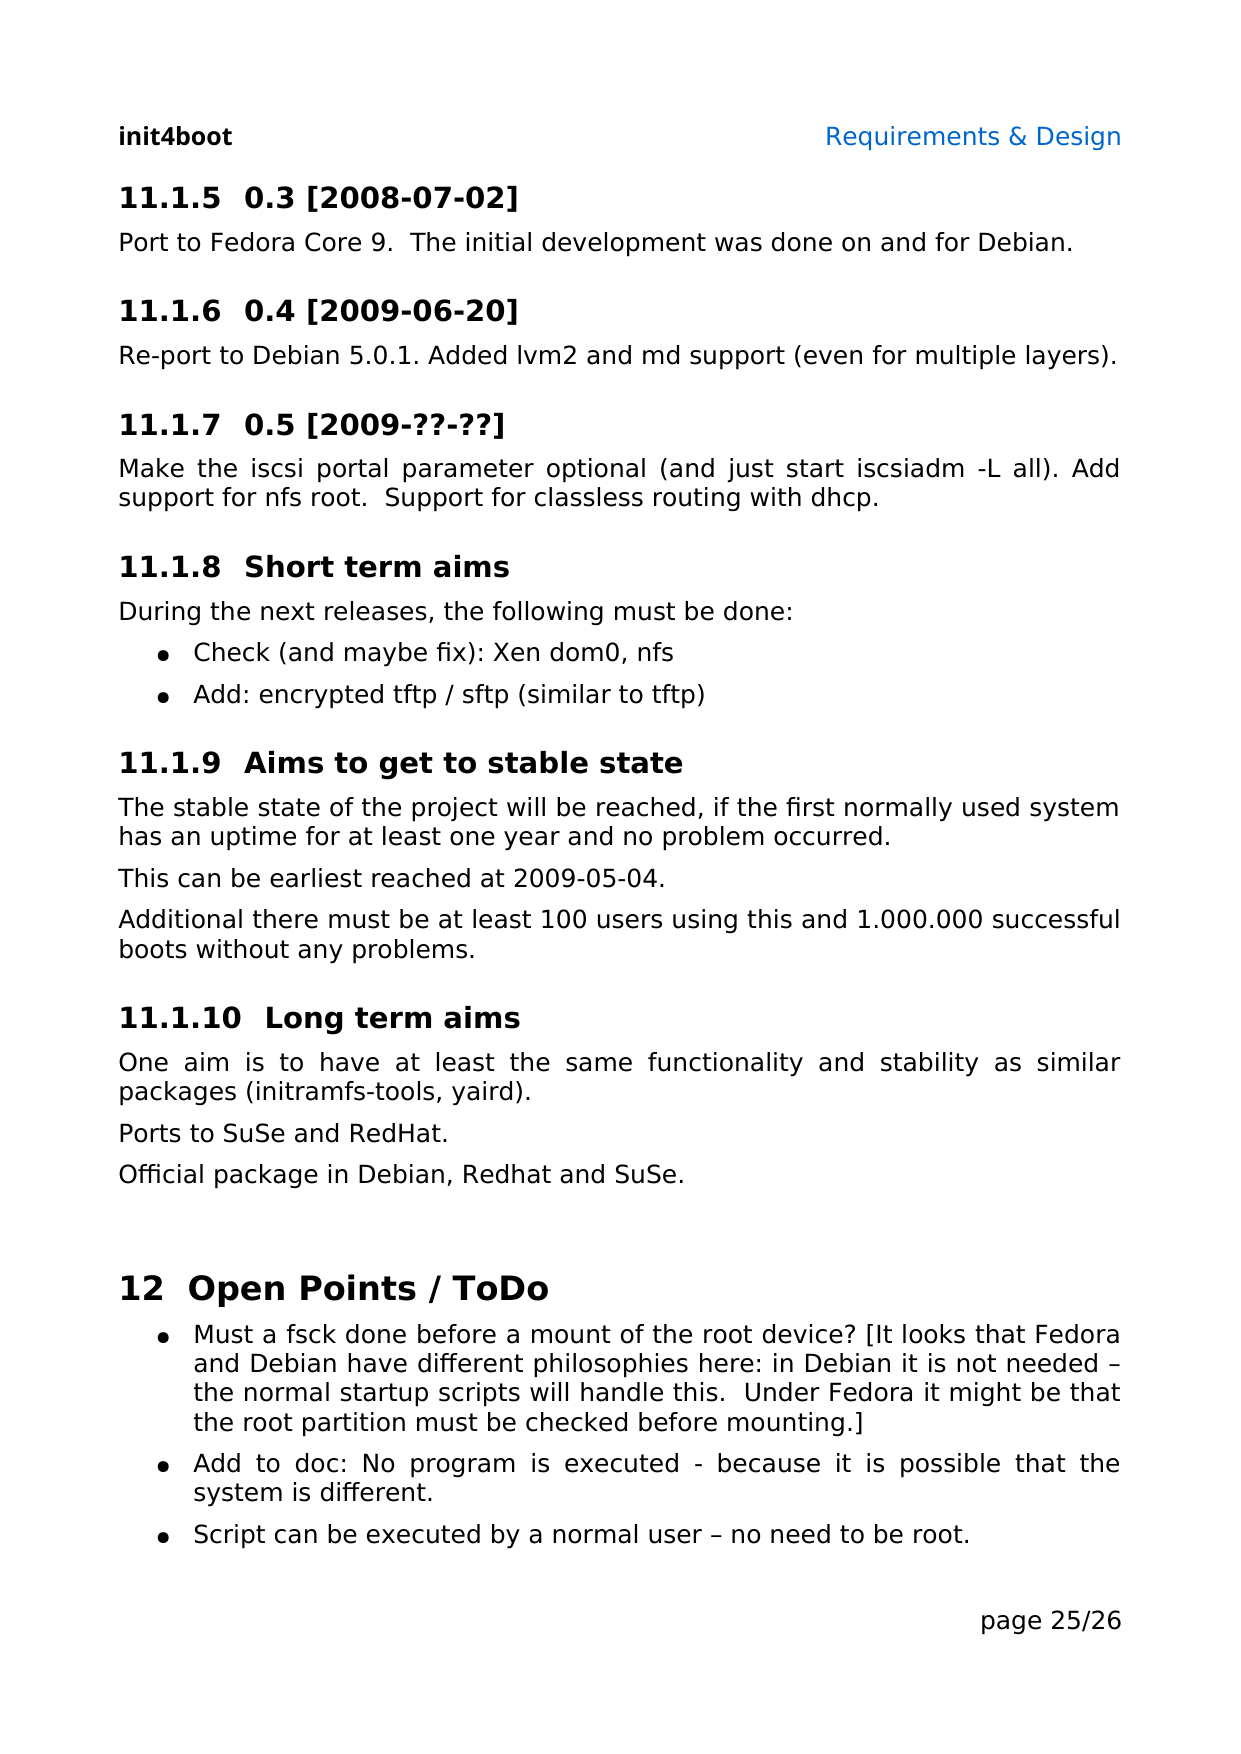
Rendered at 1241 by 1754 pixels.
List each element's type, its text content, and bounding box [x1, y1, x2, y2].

list Script can be executed by a normal user – no need to be root. [156, 1520, 1122, 1549]
text Ports to SuSe and RedHat. [118, 1119, 1122, 1148]
subtitle Short term aims [118, 550, 1122, 584]
text Additional there must be at least 100 users using this and 1.000.000 successful boots without any problems. [118, 906, 1122, 964]
list Add: encrypted tftp / sftp (similar to tftp) [156, 680, 1122, 709]
list Add to doc: No program is executed - because it is possible that the system is different. [156, 1449, 1122, 1508]
text Make the iscsi portal parameter optional (and just start iscsiadm -L all). Add support for nfs root. Support for classless routing with dhcp. [118, 454, 1122, 513]
subtitle 0.3 [2008-07-02] [118, 182, 1122, 216]
text Port to Fedora Core 9. The initial development was done on and for Debian. [118, 228, 1122, 257]
list Check (and maybe fix): Xen dom0, nfs [156, 638, 1122, 667]
text The stable state of the project will be reached, if the first normally used system has an uptime for at least one year and no problem occurred. [118, 793, 1122, 851]
text One aim is to have at least the same functionality and stability as similar packages (initramfs-tools, yaird). [118, 1048, 1122, 1106]
text Official package in Debian, Redhat and SuSe. [118, 1160, 1122, 1189]
subtitle Open Points / ToDo [118, 1269, 1122, 1308]
text Re-port to Debian 5.0.1. Added lvm2 and md support (even for multiple layers). [118, 341, 1122, 370]
subtitle 0.4 [2009-06-20] [118, 295, 1122, 329]
subtitle Aims to get to stable state [118, 747, 1122, 781]
subtitle Long term aims [118, 1001, 1122, 1035]
text During the next releases, the following must be done: [118, 597, 1122, 626]
text This can be earliest reached at 2009-05-04. [118, 864, 1122, 893]
subtitle 0.5 [2009-??-??] [118, 408, 1122, 442]
list Must a fsck done before a mount of the root device? [It looks that Fedora and Debian have different philosophies here: in Debian it is not needed – the normal startup scripts will handle this. Under Fedora it might be that the root partition must be checked before mounting.] [156, 1320, 1122, 1437]
